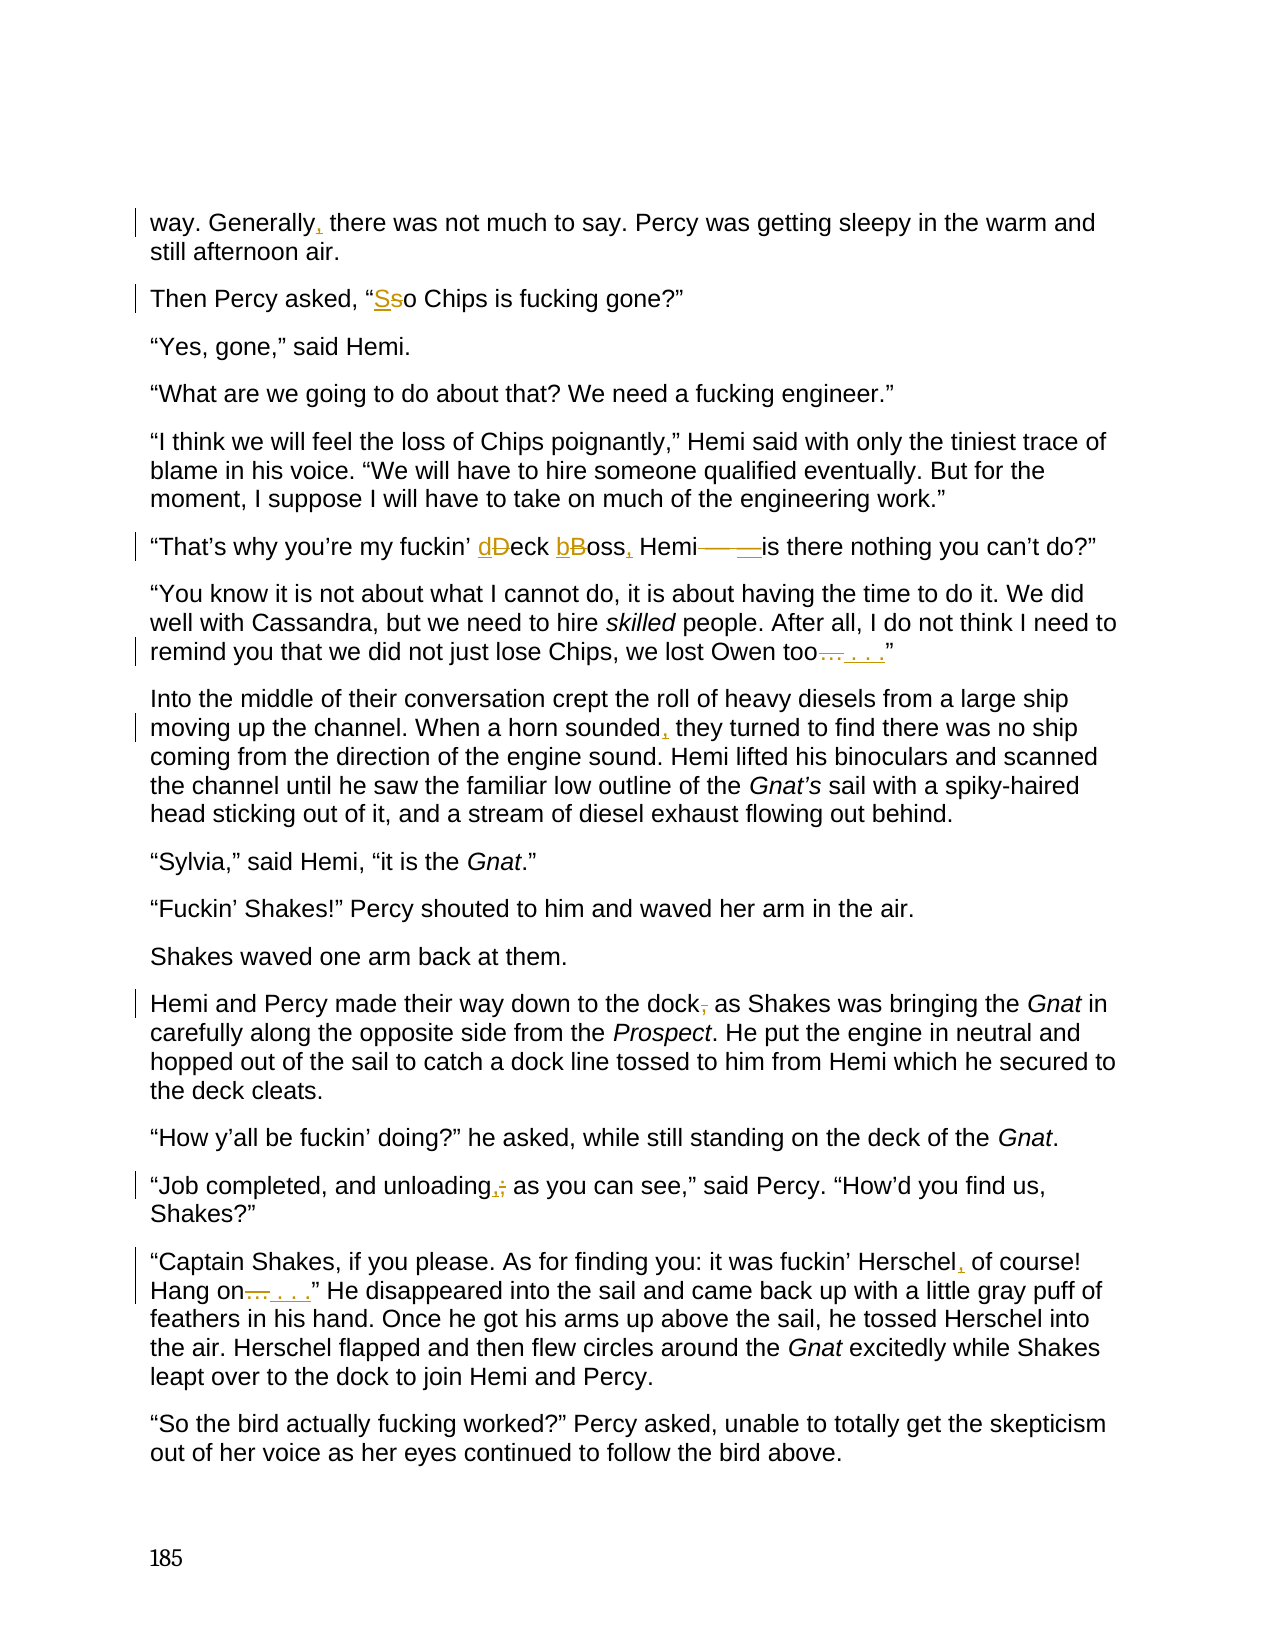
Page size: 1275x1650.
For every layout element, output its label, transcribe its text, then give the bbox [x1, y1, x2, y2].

text “Job completed, and unloading, as you can see,” said Percy. “How’d you find us, Shakes?” [150, 1171, 1125, 1228]
text Into the middle of their conversation crept the roll of heavy diesels from a large ship moving up the channel. When a horn sounded, they turned to find there was no ship coming from the direction of the engine sound. Hemi lifted his binoculars and scanned the channel until he saw the familiar low outline of the Gnat’s sail with a spiky-haired head sticking out of it, and a stream of diesel exhaust flowing out behind. [150, 684, 1125, 828]
text “How y’all be fuckin’ doing?” he asked, while still standing on the deck of the Gnat. [150, 1123, 1125, 1152]
text Then Percy asked, “So Chips is fucking gone?” [150, 284, 1125, 313]
text “You know it is not about what I cannot do, it is about having the time to do it. We did well with Cassandra, but we need to hire skilled people. After all, I do not think I need to remind you that we did not just lose Chips, we lost Owen too . . .” [150, 579, 1125, 666]
text “So the bird actually fucking worked?” Percy asked, unable to totally get the skepticism out of her voice as her eyes continued to follow the bird above. [150, 1409, 1125, 1467]
text “Fuckin’ Shakes!” Percy shouted to him and waved her arm in the air. [150, 894, 1125, 923]
text Hemi and Percy made their way down to the dock as Shakes was bringing the Gnat in carefully along the opposite side from the Prospect. He put the engine in neutral and hopped out of the sail to catch a dock line tossed to him from Hemi which he secured to the deck cleats. [150, 989, 1125, 1104]
text “Sylvia,” said Hemi, “it is the Gnat.” [150, 847, 1125, 876]
text “I think we will feel the loss of Chips poignantly,” Hemi said with only the tiniest trace of blame in his voice. “We will have to hire someone qualified eventually. But for the moment, I suppose I will have to take on much of the engineering work.” [150, 427, 1125, 513]
text way. Generally, there was not much to say. Percy was getting sleepy in the warm and still afternoon air. [150, 208, 1125, 266]
text Shakes waved one arm back at them. [150, 942, 1125, 971]
text “What are we going to do about that? We need a fucking engineer.” [150, 379, 1125, 408]
text “That’s why you’re my fuckin’ deck boss, Hemi—is there nothing you can’t do?” [150, 532, 1125, 561]
text “Yes, gone,” said Hemi. [150, 332, 1125, 361]
text “Captain Shakes, if you please. As for finding you: it was fuckin’ Herschel, of course! Hang on . . .” He disappeared into the sail and came back up with a little gray puff of feathers in his hand. Once he got his arms up above the sail, he tossed Herschel into the air. Herschel flapped and then flew circles around the Gnat excitedly while Shakes leapt over to the dock to join Hemi and Percy. [150, 1247, 1125, 1391]
